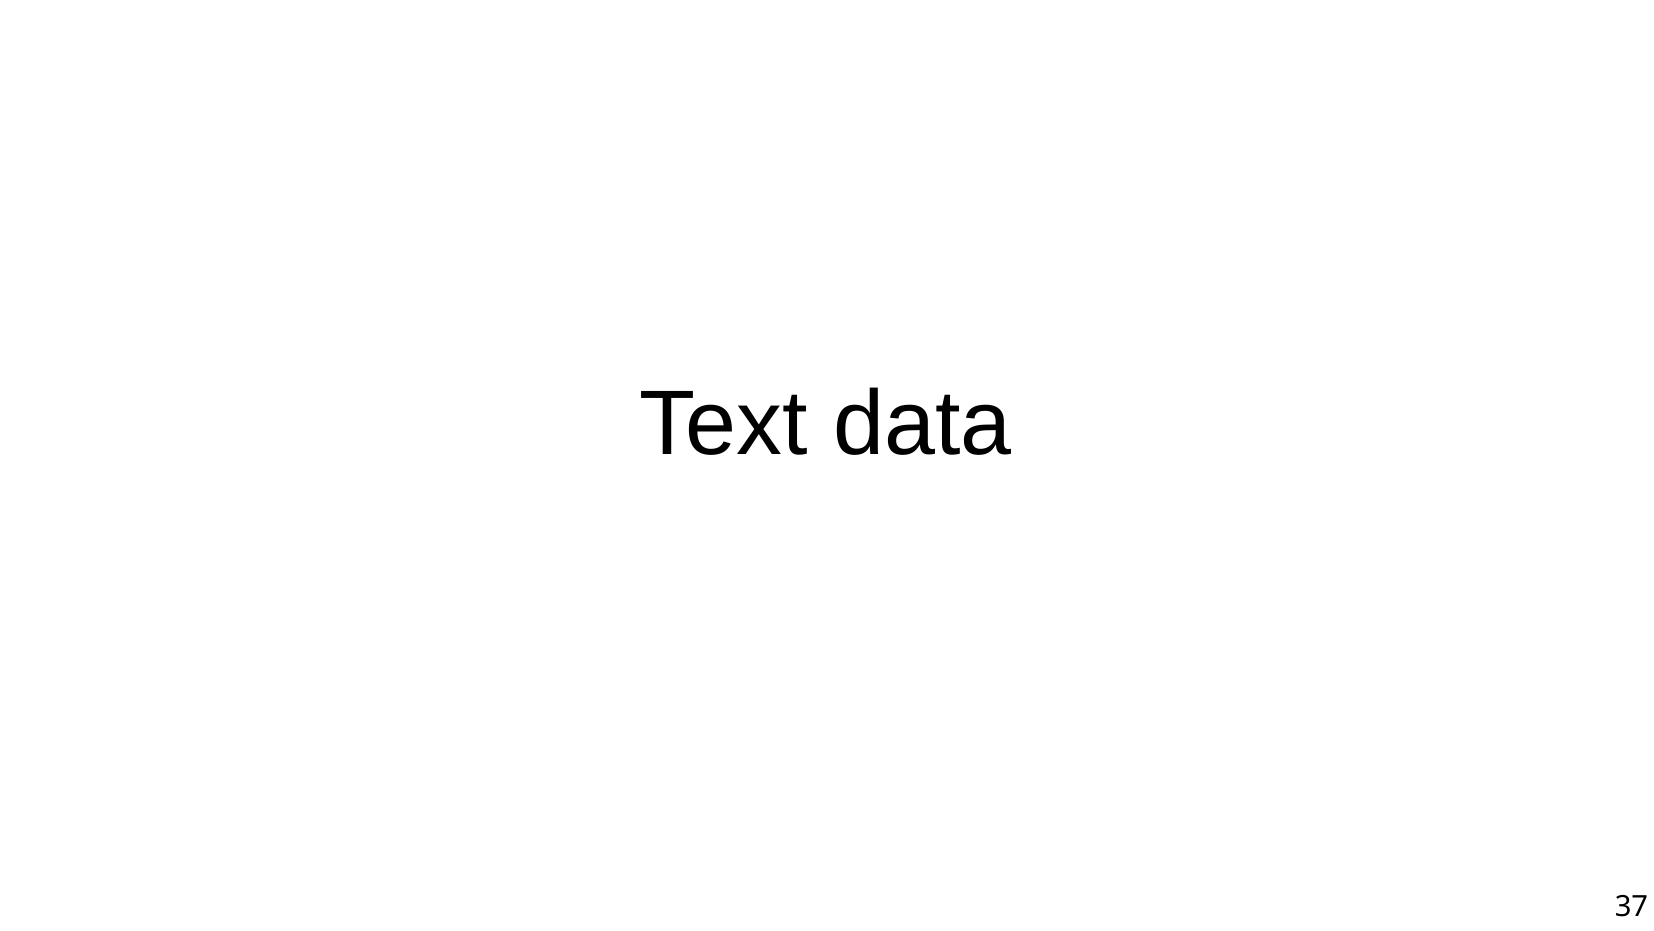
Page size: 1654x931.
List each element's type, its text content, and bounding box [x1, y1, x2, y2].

title Text data [81, 345, 1570, 501]
